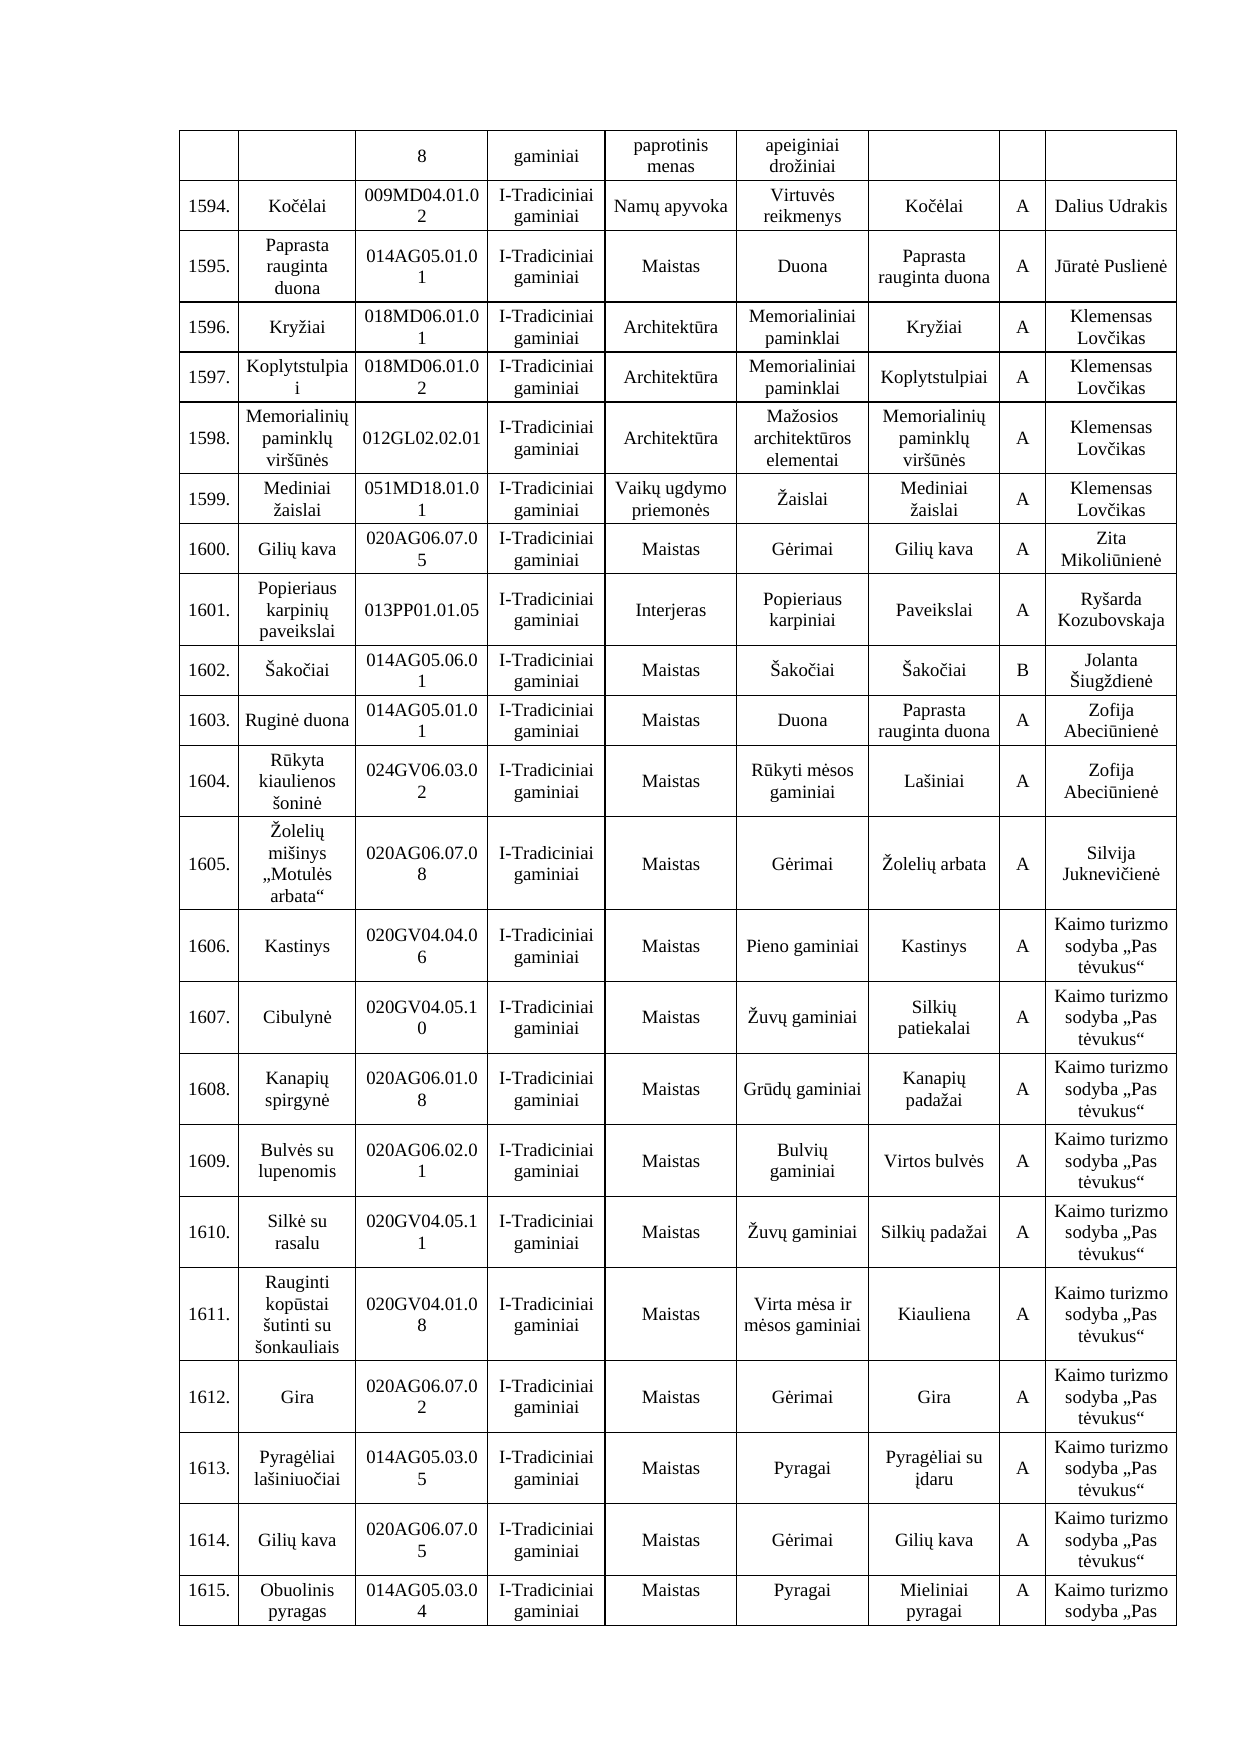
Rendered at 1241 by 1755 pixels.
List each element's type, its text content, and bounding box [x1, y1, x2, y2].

table_cell Maistas [606, 1268, 736, 1360]
table_cell 1595. [180, 231, 238, 301]
table_cell Bulvių gaminiai [737, 1125, 868, 1196]
table_cell Gilių kava [869, 1504, 999, 1575]
table_cell 014AG05.01.01 [356, 231, 487, 301]
table_cell [175, 573, 179, 644]
table_cell Mediniai žaislai [239, 474, 355, 523]
table_cell apeiginiai drožiniai [737, 131, 868, 180]
table_cell 1605. [180, 817, 238, 909]
table_cell Zofija Abeciūnienė [1046, 696, 1176, 744]
table_cell Maistas [606, 1125, 736, 1196]
table_cell Kiauliena [869, 1268, 999, 1360]
table_cell [175, 230, 179, 301]
table_cell Ruginė duona [239, 696, 355, 744]
table_cell [175, 645, 179, 694]
table_cell 009MD04.01.02 [356, 181, 487, 230]
table_cell [1000, 131, 1045, 180]
table_cell A [1000, 353, 1045, 401]
table_cell Zita Mikoliūnienė [1046, 524, 1176, 573]
table_cell I-Tradiciniai gaminiai [488, 353, 604, 401]
table_cell 020AG06.07.05 [356, 524, 487, 573]
table_cell Pyragėliai lašiniuočiai [239, 1433, 355, 1503]
table_cell I-Tradiciniai gaminiai [488, 696, 604, 744]
table_cell Kaimo turizmo sodyba „Pas tėvukus“ [1046, 982, 1176, 1052]
table_cell Architektūra [606, 403, 736, 473]
table_cell A [1000, 982, 1045, 1052]
table_cell Kočėlai [869, 181, 999, 230]
table_cell Kočėlai [239, 181, 355, 230]
table_cell Paprasta rauginta duona [239, 231, 355, 301]
table_cell Klemensas Lovčikas [1046, 353, 1176, 401]
table_cell [1177, 1124, 1182, 1196]
table_cell Pyragai [737, 1433, 868, 1503]
table_cell Paprasta rauginta duona [869, 696, 999, 744]
table_cell I-Tradiciniai gaminiai [488, 1504, 604, 1575]
table_cell Maistas [606, 1197, 736, 1267]
table_cell Kaimo turizmo sodyba „Pas tėvukus“ [1046, 1054, 1176, 1124]
table_cell A [1000, 1197, 1045, 1267]
table_cell 014AG05.06.01 [356, 646, 487, 694]
table_cell Rūkyti mėsos gaminiai [737, 746, 868, 816]
table_cell Maistas [606, 910, 736, 981]
table_cell 1599. [180, 474, 238, 523]
table_cell 014AG05.03.04 [356, 1576, 487, 1625]
table_cell [175, 1124, 179, 1196]
table_cell A [1000, 181, 1045, 230]
table_cell [175, 473, 179, 523]
table_cell 1594. [180, 181, 238, 230]
table_cell Vaikų ugdymo priemonės [606, 474, 736, 523]
table_cell [175, 523, 179, 573]
table_cell Mediniai žaislai [869, 474, 999, 523]
table_cell Silkė su rasalu [239, 1197, 355, 1267]
table_cell Virtos bulvės [869, 1125, 999, 1196]
table_cell [175, 695, 179, 744]
table_cell A [1000, 817, 1045, 909]
table_cell Dalius Udrakis [1046, 181, 1176, 230]
table_cell [175, 351, 179, 401]
table_cell 020GV04.04.06 [356, 910, 487, 981]
table_cell [1177, 695, 1182, 744]
table_cell I-Tradiciniai gaminiai [488, 1361, 604, 1432]
table_cell Interjeras [606, 574, 736, 644]
table_cell 020AG06.02.01 [356, 1125, 487, 1196]
table_cell Rūkyta kiaulienos šoninė [239, 746, 355, 816]
table_cell Bulvės su lupenomis [239, 1125, 355, 1196]
table_cell Gilių kava [239, 1504, 355, 1575]
table_cell Kaimo turizmo sodyba „Pas tėvukus“ [1046, 1197, 1176, 1267]
table_cell A [1000, 746, 1045, 816]
table_cell [180, 131, 238, 180]
table_cell [1177, 745, 1182, 816]
table_cell 020AG06.07.02 [356, 1361, 487, 1432]
table_cell Gėrimai [737, 1504, 868, 1575]
table_cell [1177, 645, 1182, 694]
table_cell I-Tradiciniai gaminiai [488, 746, 604, 816]
table_cell A [1000, 1054, 1045, 1124]
table_cell 1614. [180, 1504, 238, 1575]
table_cell [1046, 131, 1176, 180]
table_cell 1604. [180, 746, 238, 816]
table_cell Maistas [606, 524, 736, 573]
table_cell I-Tradiciniai gaminiai [488, 1197, 604, 1267]
table_cell [1177, 1267, 1182, 1360]
table_cell 1607. [180, 982, 238, 1052]
table_cell Lašiniai [869, 746, 999, 816]
table_cell I-Tradiciniai gaminiai [488, 1268, 604, 1360]
table_cell A [1000, 1361, 1045, 1432]
table_cell [175, 180, 179, 230]
table_cell [1177, 981, 1182, 1052]
table_cell Kaimo turizmo sodyba „Pas [1046, 1576, 1176, 1625]
table_cell A [1000, 1268, 1045, 1360]
table_cell Klemensas Lovčikas [1046, 474, 1176, 523]
table_cell Jolanta Šiugždienė [1046, 646, 1176, 694]
table_cell [1177, 573, 1182, 644]
table_cell 1612. [180, 1361, 238, 1432]
table_cell Gilių kava [239, 524, 355, 573]
table_cell 020AG06.07.08 [356, 817, 487, 909]
table_cell 1615. [180, 1576, 238, 1625]
table_cell Pieno gaminiai [737, 910, 868, 981]
table_cell Maistas [606, 1504, 736, 1575]
table_cell 020GV04.05.11 [356, 1197, 487, 1267]
table_cell [175, 745, 179, 816]
table_cell I-Tradiciniai gaminiai [488, 303, 604, 351]
table_cell 020AG06.07.05 [356, 1504, 487, 1575]
table_cell [1177, 180, 1182, 230]
table_cell [175, 816, 179, 909]
table_cell Memorialiniai paminklai [737, 303, 868, 351]
table_cell Maistas [606, 646, 736, 694]
table_cell Memorialinių paminklų viršūnės [869, 403, 999, 473]
table_cell Virtuvės reikmenys [737, 181, 868, 230]
table_cell [1177, 1575, 1182, 1625]
table_cell [1177, 1360, 1182, 1432]
table_cell Rauginti kopūstai šutinti su šonkauliais [239, 1268, 355, 1360]
table_cell Žolelių arbata [869, 817, 999, 909]
table_cell paprotinis menas [606, 131, 736, 180]
table_cell Gilių kava [869, 524, 999, 573]
table_cell [175, 301, 179, 351]
table_cell Maistas [606, 1054, 736, 1124]
table_cell [175, 1503, 179, 1575]
table_cell [869, 131, 999, 180]
table_cell 1596. [180, 303, 238, 351]
table_cell [175, 1432, 179, 1503]
table_cell Žuvų gaminiai [737, 982, 868, 1052]
table_cell [1177, 816, 1182, 909]
table_cell Cibulynė [239, 982, 355, 1052]
table_cell 1603. [180, 696, 238, 744]
table_cell A [1000, 231, 1045, 301]
table_cell A [1000, 474, 1045, 523]
table_cell A [1000, 910, 1045, 981]
table_cell [1177, 401, 1182, 473]
table_cell [175, 401, 179, 473]
table_cell [175, 1267, 179, 1360]
table_cell [175, 909, 179, 981]
table_cell Kastinys [239, 910, 355, 981]
table_cell [1177, 473, 1182, 523]
table_cell gaminiai [488, 131, 604, 180]
table_cell Maistas [606, 231, 736, 301]
table_cell [175, 1196, 179, 1267]
table_cell Koplytstulpiai [239, 353, 355, 401]
table_cell Memorialiniai paminklai [737, 353, 868, 401]
table_cell I-Tradiciniai gaminiai [488, 910, 604, 981]
table_cell I-Tradiciniai gaminiai [488, 574, 604, 644]
table_cell Architektūra [606, 303, 736, 351]
table_cell 013PP01.01.05 [356, 574, 487, 644]
table_cell Žolelių mišinys „Motulės arbata“ [239, 817, 355, 909]
table_cell Gėrimai [737, 524, 868, 573]
table_cell 1610. [180, 1197, 238, 1267]
table_cell I-Tradiciniai gaminiai [488, 231, 604, 301]
table_cell A [1000, 403, 1045, 473]
table_cell Pyragai [737, 1576, 868, 1625]
table_cell Kaimo turizmo sodyba „Pas tėvukus“ [1046, 910, 1176, 981]
table_cell Gira [869, 1361, 999, 1432]
table_cell Žuvų gaminiai [737, 1197, 868, 1267]
table_cell Mažosios architektūros elementai [737, 403, 868, 473]
table_cell Duona [737, 696, 868, 744]
table_cell [1177, 909, 1182, 981]
table_cell [175, 1053, 179, 1124]
table_cell I-Tradiciniai gaminiai [488, 646, 604, 694]
table_cell Maistas [606, 696, 736, 744]
table_cell 1606. [180, 910, 238, 981]
table_cell Maistas [606, 746, 736, 816]
table_cell Ryšarda Kozubovskaja [1046, 574, 1176, 644]
table_cell 1611. [180, 1268, 238, 1360]
table_cell [175, 130, 179, 180]
table_cell Šakočiai [737, 646, 868, 694]
table_cell 020GV04.01.08 [356, 1268, 487, 1360]
table_cell Kaimo turizmo sodyba „Pas tėvukus“ [1046, 1125, 1176, 1196]
table_cell Šakočiai [869, 646, 999, 694]
table_cell [1177, 1053, 1182, 1124]
table_cell 1597. [180, 353, 238, 401]
table_cell [1177, 1196, 1182, 1267]
table_cell [175, 981, 179, 1052]
table_cell Maistas [606, 817, 736, 909]
table_cell 1613. [180, 1433, 238, 1503]
table_cell I-Tradiciniai gaminiai [488, 474, 604, 523]
table_cell 014AG05.01.01 [356, 696, 487, 744]
table_cell Kryžiai [239, 303, 355, 351]
table_cell [239, 131, 355, 180]
table_cell 012GL02.02.01 [356, 403, 487, 473]
table_cell 1608. [180, 1054, 238, 1124]
table_cell 018MD06.01.01 [356, 303, 487, 351]
table_cell [175, 1575, 179, 1625]
table_cell A [1000, 1576, 1045, 1625]
table_cell Gėrimai [737, 1361, 868, 1432]
table_cell A [1000, 574, 1045, 644]
table_cell Kanapių spirgynė [239, 1054, 355, 1124]
table_cell Pyragėliai su įdaru [869, 1433, 999, 1503]
table_cell [1177, 130, 1182, 180]
table_cell A [1000, 696, 1045, 744]
table_cell 1602. [180, 646, 238, 694]
table_cell Kaimo turizmo sodyba „Pas tėvukus“ [1046, 1433, 1176, 1503]
table_cell Kaimo turizmo sodyba „Pas tėvukus“ [1046, 1504, 1176, 1575]
table_cell Kaimo turizmo sodyba „Pas tėvukus“ [1046, 1361, 1176, 1432]
table_cell [1177, 351, 1182, 401]
table_cell 014AG05.03.05 [356, 1433, 487, 1503]
table_cell 024GV06.03.02 [356, 746, 487, 816]
table_cell Maistas [606, 982, 736, 1052]
table_cell Klemensas Lovčikas [1046, 403, 1176, 473]
table_cell 1601. [180, 574, 238, 644]
table_cell [1177, 523, 1182, 573]
table_cell 020AG06.01.08 [356, 1054, 487, 1124]
table_cell Gėrimai [737, 817, 868, 909]
table_cell Maistas [606, 1361, 736, 1432]
table_cell Grūdų gaminiai [737, 1054, 868, 1124]
table_cell A [1000, 524, 1045, 573]
table_cell Kastinys [869, 910, 999, 981]
table_cell B [1000, 646, 1045, 694]
table_cell [1177, 1503, 1182, 1575]
table_cell 1609. [180, 1125, 238, 1196]
table_cell I-Tradiciniai gaminiai [488, 982, 604, 1052]
table_cell 020GV04.05.10 [356, 982, 487, 1052]
table_cell Virta mėsa ir mėsos gaminiai [737, 1268, 868, 1360]
table_cell Kaimo turizmo sodyba „Pas tėvukus“ [1046, 1268, 1176, 1360]
table_cell Duona [737, 231, 868, 301]
table_cell Mieliniai pyragai [869, 1576, 999, 1625]
table_cell Kanapių padažai [869, 1054, 999, 1124]
table_cell Namų apyvoka [606, 181, 736, 230]
table_cell Paveikslai [869, 574, 999, 644]
table_cell Jūratė Puslienė [1046, 231, 1176, 301]
table_cell I-Tradiciniai gaminiai [488, 1576, 604, 1625]
table_cell 1598. [180, 403, 238, 473]
table_cell Zofija Abeciūnienė [1046, 746, 1176, 816]
table_cell Silkių padažai [869, 1197, 999, 1267]
table_cell Architektūra [606, 353, 736, 401]
table_cell 8 [356, 131, 487, 180]
table_cell Popieriaus karpinių paveikslai [239, 574, 355, 644]
table_cell 051MD18.01.01 [356, 474, 487, 523]
table_cell Memorialinių paminklų viršūnės [239, 403, 355, 473]
table_cell 1600. [180, 524, 238, 573]
table_cell Maistas [606, 1576, 736, 1625]
table_cell [175, 1360, 179, 1432]
table_cell A [1000, 1504, 1045, 1575]
table_cell 018MD06.01.02 [356, 353, 487, 401]
table_cell Klemensas Lovčikas [1046, 303, 1176, 351]
table_cell A [1000, 1433, 1045, 1503]
table_cell [1177, 230, 1182, 301]
table_cell Maistas [606, 1433, 736, 1503]
table_cell Paprasta rauginta duona [869, 231, 999, 301]
table_cell I-Tradiciniai gaminiai [488, 524, 604, 573]
table_cell Žaislai [737, 474, 868, 523]
table_cell Šakočiai [239, 646, 355, 694]
table_cell I-Tradiciniai gaminiai [488, 1433, 604, 1503]
table_cell Silkių patiekalai [869, 982, 999, 1052]
table_cell A [1000, 1125, 1045, 1196]
table_cell [1177, 1432, 1182, 1503]
table_cell I-Tradiciniai gaminiai [488, 403, 604, 473]
table_cell Gira [239, 1361, 355, 1432]
table_cell I-Tradiciniai gaminiai [488, 181, 604, 230]
table_cell I-Tradiciniai gaminiai [488, 817, 604, 909]
table_cell I-Tradiciniai gaminiai [488, 1125, 604, 1196]
table_cell I-Tradiciniai gaminiai [488, 1054, 604, 1124]
table_cell Silvija Juknevičienė [1046, 817, 1176, 909]
table_cell Koplytstulpiai [869, 353, 999, 401]
table_cell A [1000, 303, 1045, 351]
table_cell [1177, 301, 1182, 351]
table_cell Obuolinis pyragas [239, 1576, 355, 1625]
table_cell Kryžiai [869, 303, 999, 351]
table_cell Popieriaus karpiniai [737, 574, 868, 644]
